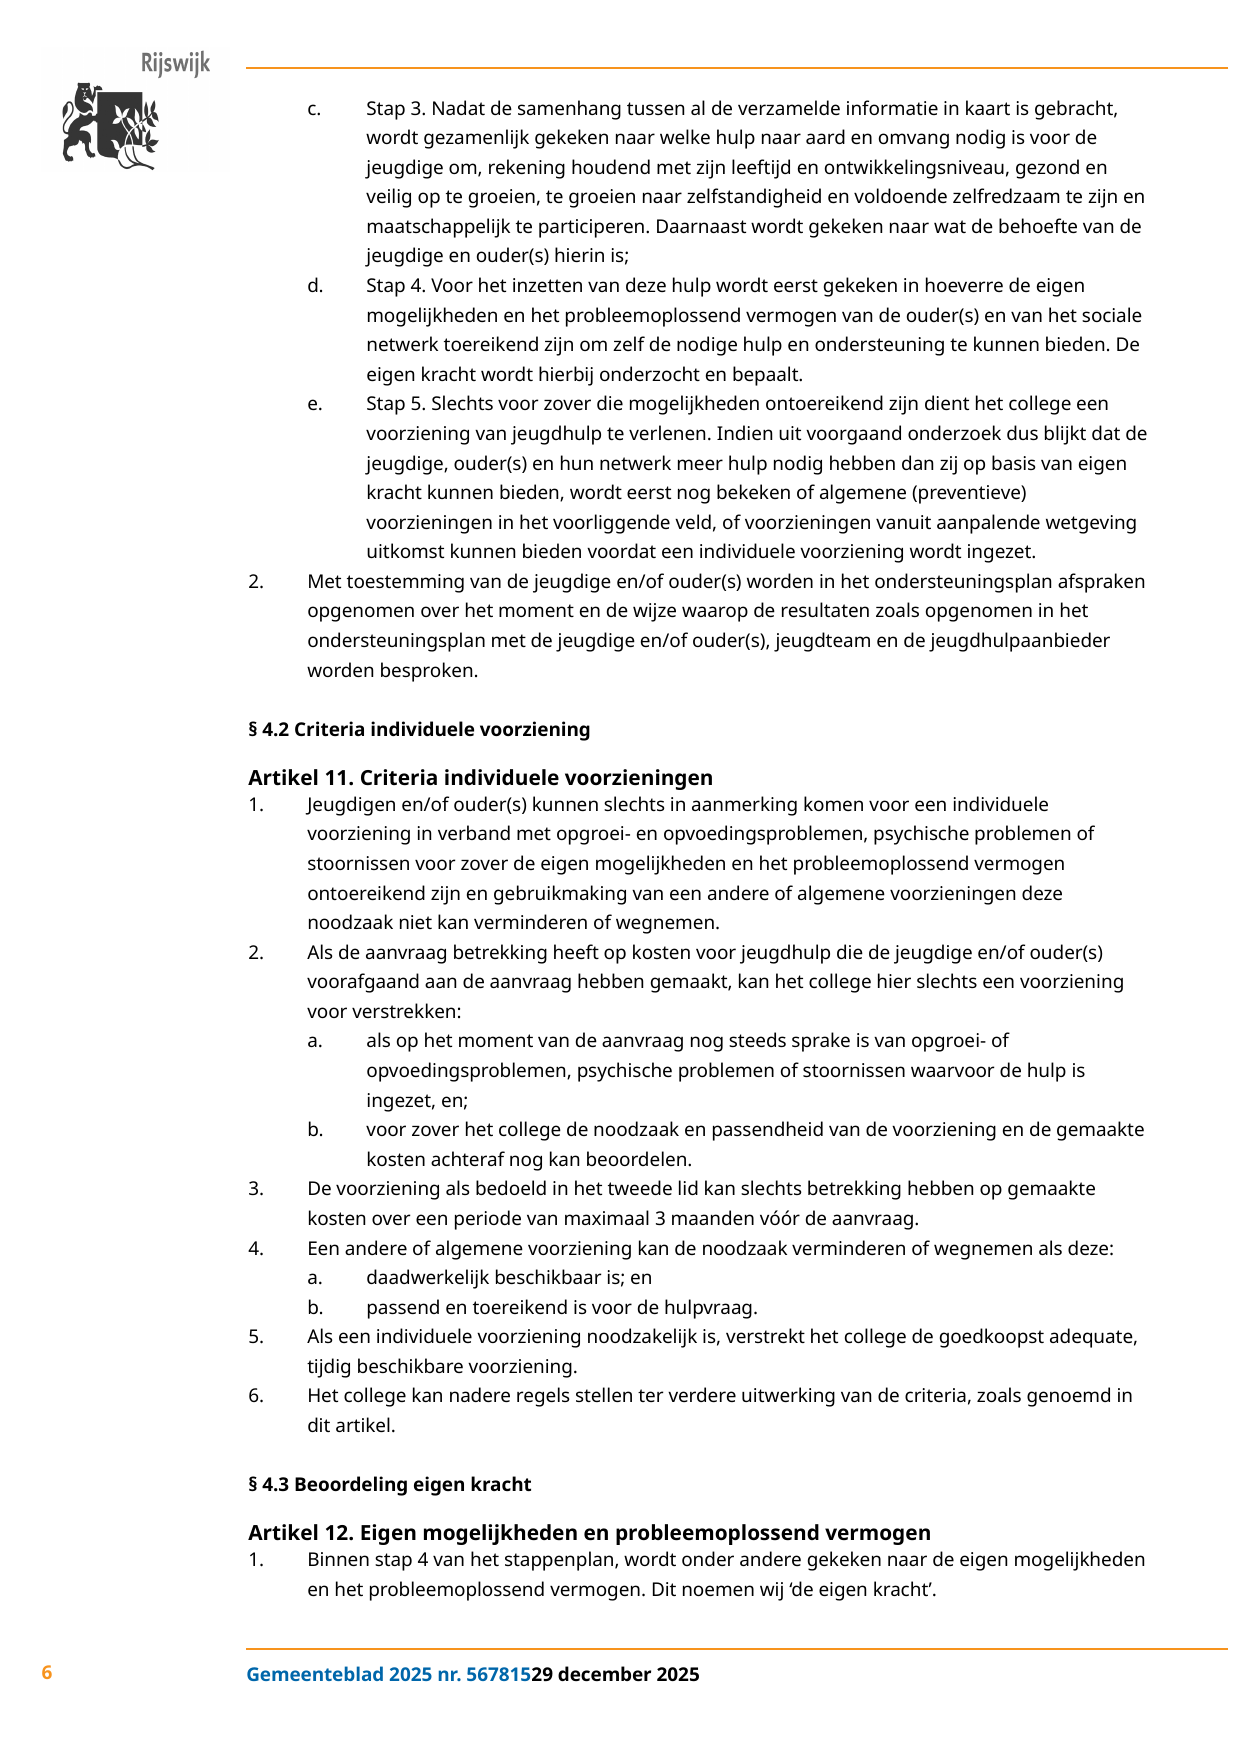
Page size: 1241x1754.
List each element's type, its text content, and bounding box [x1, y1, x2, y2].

list voor zover het college de noodzaak en passendheid van de voorziening en de gemaakte kosten achteraf nog kan beoordelen. [307, 1116, 1152, 1172]
list Als de aanvraag betrekking heeft op kosten voor jeugdhulp die de jeugdige en/of ouder(s) voorafgaand aan de aanvraag hebben gemaakt, kan het college hier slechts een voorziening voor verstrekken: [248, 939, 1152, 1024]
list Als een individuele voorziening noodzakelijk is, verstrekt het college de goedkoopst adequate, tijdig beschikbare voorziening. [248, 1323, 1152, 1379]
list Het college kan nadere regels stellen ter verdere uitwerking van de criteria, zoals genoemd in dit artikel. [248, 1383, 1152, 1438]
list Stap 4. Voor het inzetten van deze hulp wordt eerst gekeken in hoeverre de eigen mogelijkheden en het probleemoplossend vermogen van de ouder(s) en van het sociale netwerk toereikend zijn om zelf de nodige hulp en ondersteuning te kunnen bieden. De eigen kracht wordt hierbij onderzocht en bepaalt. [307, 272, 1152, 387]
text Artikel 12. Eigen mogelijkheden en probleemoplossend vermogen [248, 1518, 1152, 1546]
list Stap 5. Slechts voor zover die mogelijkheden ontoereikend zijn dient het college een voorziening van jeugdhulp te verlenen. Indien uit voorgaand onderzoek dus blijkt dat de jeugdige, ouder(s) en hun netwerk meer hulp nodig hebben dan zij op basis van eigen kracht kunnen bieden, wordt eerst nog bekeken of algemene (preventieve) voorzieningen in het voorliggende veld, of voorzieningen vanuit aanpalende wetgeving uitkomst kunnen bieden voordat een individuele voorziening wordt ingezet. [307, 391, 1152, 564]
list Met toestemming van de jeugdige en/of ouder(s) worden in het ondersteuningsplan afspraken opgenomen over het moment en de wijze waarop de resultaten zoals opgenomen in het ondersteuningsplan met de jeugdige en/of ouder(s), jeugdteam en de jeugdhulpaanbieder worden besproken. [248, 568, 1152, 683]
list Stap 3. Nadat de samenhang tussen al de verzamelde informatie in kaart is gebracht, wordt gezamenlijk gekeken naar welke hulp naar aard en omvang nodig is voor de jeugdige om, rekening houdend met zijn leeftijd en ontwikkelingsniveau, gezond en veilig op te groeien, te groeien naar zelfstandigheid en voldoende zelfredzaam te zijn en maatschappelijk te participeren. Daarnaast wordt gekeken naar wat de behoefte van de jeugdige en ouder(s) hierin is; [307, 95, 1152, 268]
list De voorziening als bedoeld in het tweede lid kan slechts betrekking hebben op gemaakte kosten over een periode van maximaal 3 maanden vóór de aanvraag. [248, 1176, 1152, 1231]
list Binnen stap 4 van het stappenplan, wordt onder andere gekeken naar de eigen mogelijkheden en het probleemoplossend vermogen. Dit noemen wij ‘de eigen kracht’. [248, 1546, 1152, 1602]
text § 4.3 Beoordeling eigen kracht [248, 1471, 1152, 1497]
list als op het moment van de aanvraag nog steeds sprake is van opgroei- of opvoedingsproblemen, psychische problemen of stoornissen waarvoor de hulp is ingezet, en; [307, 1028, 1152, 1113]
list Jeugdigen en/of ouder(s) kunnen slechts in aanmerking komen voor een individuele voorziening in verband met opgroei- en opvoedingsproblemen, psychische problemen of stoornissen voor zover de eigen mogelijkheden en het probleemoplossend vermogen ontoereikend zijn en gebruikmaking van een andere of algemene voorzieningen deze noodzaak niet kan verminderen of wegnemen. [248, 791, 1152, 935]
list daadwerkelijk beschikbaar is; en [307, 1264, 1152, 1290]
text Artikel 11. Criteria individuele voorzieningen [248, 763, 1152, 791]
list passend en toereikend is voor de hulpvraag. [307, 1294, 1152, 1320]
picture [41, 47, 231, 172]
text § 4.2 Criteria individuele voorziening [248, 716, 1152, 742]
list Een andere of algemene voorziening kan de noodzaak verminderen of wegnemen als deze: [248, 1235, 1152, 1261]
